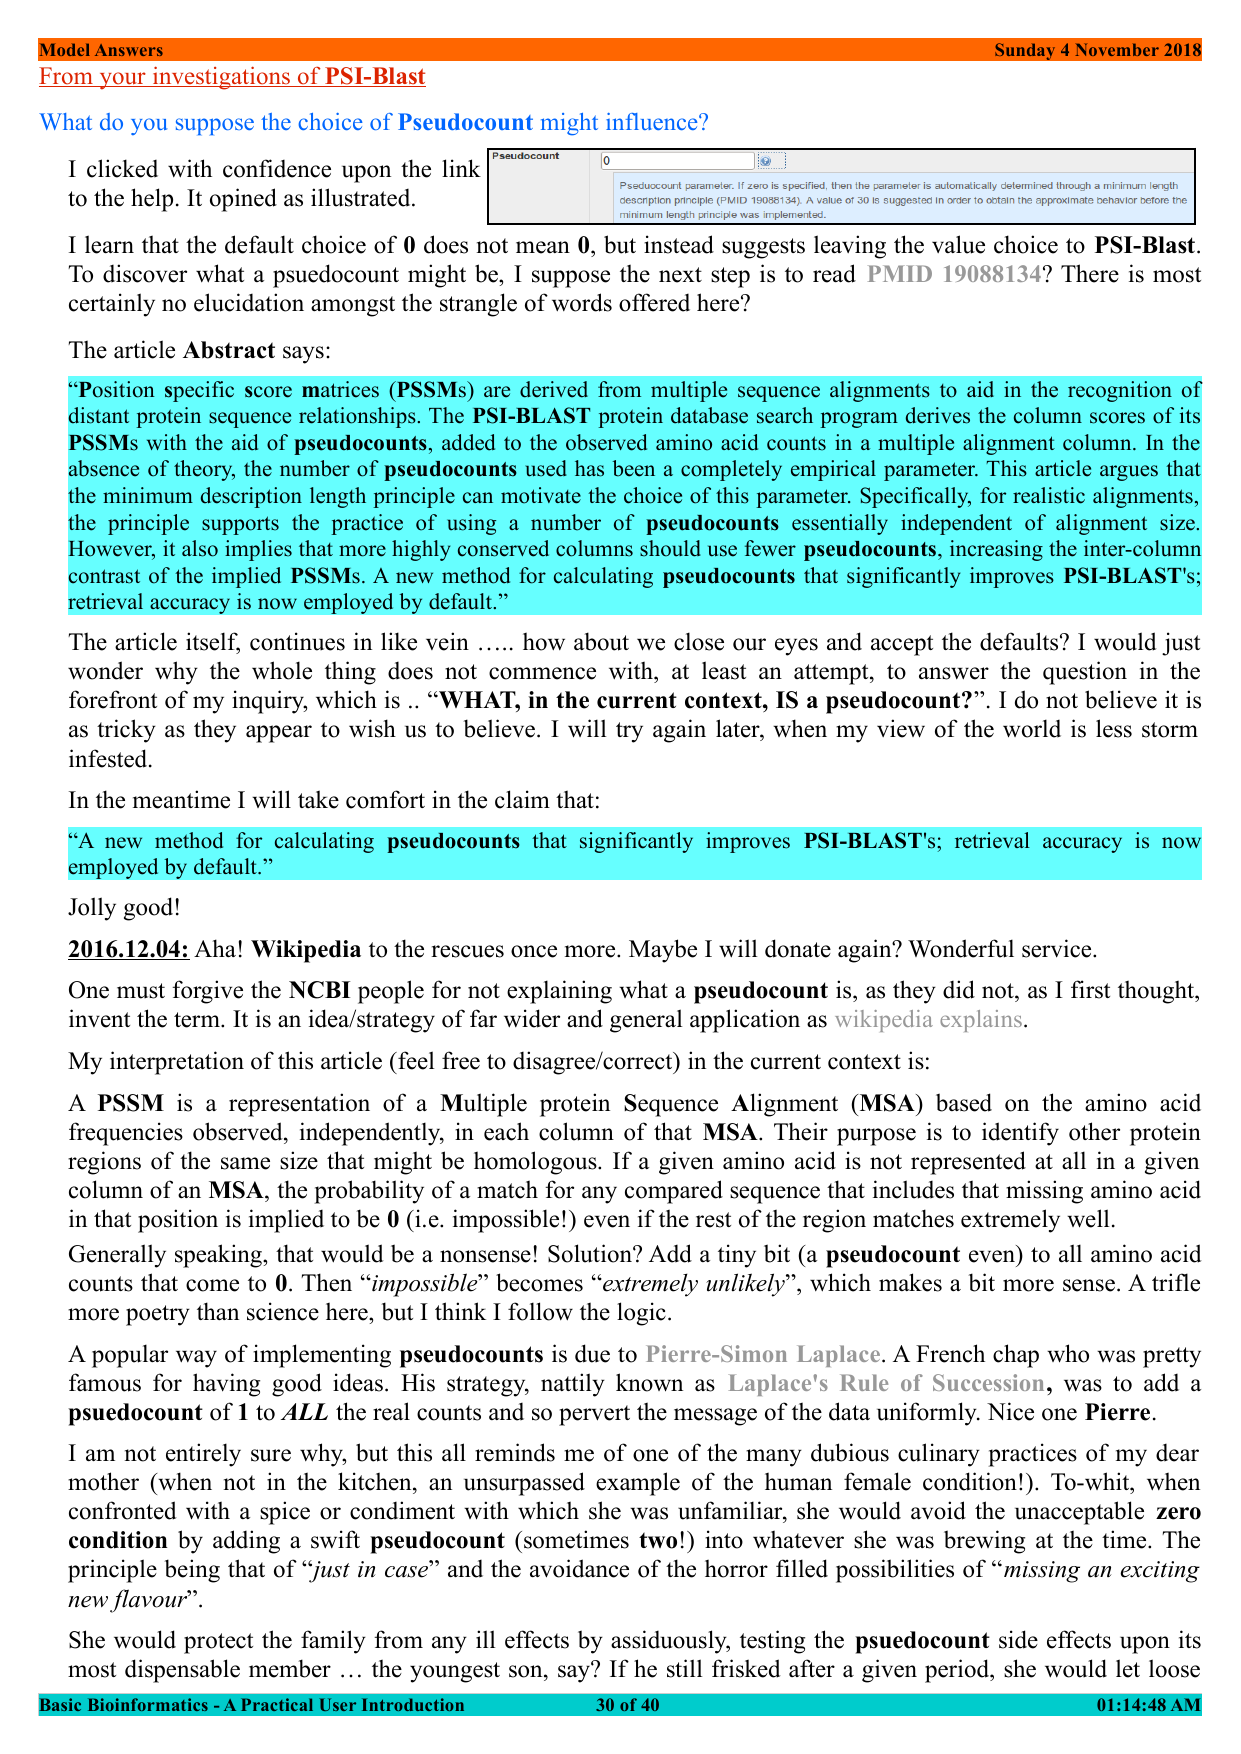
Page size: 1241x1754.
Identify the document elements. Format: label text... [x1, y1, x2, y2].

text I am not entirely sure why, but this all reminds me of one of the many dubious culinary practices of my dear mother (when not in the kitchen, an unsurpassed example of the human female condition!). To-whit, when confronted with a spice or condiment with which she was unfamiliar, she would avoid the unacceptable zero condition by adding a swift pseudocount (sometimes two!) into whatever she was brewing at the time. The principle being that of “just in case” and the avoidance of the horror filled possibilities of “missing an exciting new flavour”. [68, 1438, 1202, 1612]
text I learn that the default choice of 0 does not mean 0, but instead suggests leaving the value choice to PSI-Blast. To discover what a psuedocount might be, I suppose the next step is to read PMID 19088134? There is most certainly no elucidation amongst the strangle of words offered here? [68, 230, 1202, 317]
text Jolly good! [68, 892, 1202, 921]
text One must forgive the NCBI people for not explaining what a pseudocount is, as they did not, as I first thought, invent the term. It is an idea/strategy of far wider and general application as wikipedia explains. [68, 975, 1202, 1033]
text Generally speaking, that would be a nonsense! Solution? Add a tiny bit (a pseudocount even) to all amino acid counts that come to 0. Then “impossible” becomes “extremely unlikely”, which makes a bit more sense. A trifle more poetry than science here, but I think I follow the logic. [68, 1239, 1202, 1326]
text She would protect the family from any ill effects by assiduously, testing the psuedocount side effects upon its most dispensable member … the youngest son, say? If he still frisked after a given period, she would let loose [68, 1625, 1202, 1683]
text A popular way of implementing pseudocounts is due to Pierre-Simon Laplace. A French chap who was pretty famous for having good ideas. His strategy, nattily known as Laplace's Rule of Succession, was to add a psuedocount of 1 to ALL the real counts and so pervert the message of the data uniformly. Nice one Pierre. [68, 1338, 1202, 1426]
text “A new method for calculating pseudocounts that significantly improves PSI-BLAST's; retrieval accuracy is now employed by default.” [68, 827, 1202, 880]
text In the meantime I will take comfort in the claim that: [68, 785, 1202, 814]
text From your investigations of PSI-Blast [38, 61, 1202, 89]
text My interpretation of this article (feel free to disagree/correct) in the current context is: [68, 1046, 1202, 1075]
text 2016.12.04: Aha! Wikipedia to the rescues once more. Maybe I will donate again? Wonderful service. [68, 934, 1202, 963]
text A PSSM is a representation of a Multiple protein Sequence Alignment (MSA) based on the amino acid frequencies observed, independently, in each column of that MSA. Their purpose is to identify other protein regions of the same size that might be homologous. If a given amino acid is not represented at all in a given column of an MSA, the probability of a match for any compared sequence that includes that missing amino acid in that position is implied to be 0 (i.e. impossible!) even if the rest of the region matches extremely well. [68, 1087, 1202, 1233]
text I clicked with confidence upon the link to the help. It opined as illustrated. [68, 154, 487, 212]
picture [489, 150, 1194, 223]
text The article itself, continues in like vein ….. how about we close our eyes and accept the defaults? I would just wonder why the whole thing does not commence with, at least an attempt, to answer the question in the forefront of my inquiry, which is .. “WHAT, in the current context, IS a pseudocount?”. I do not believe it is as tricky as they appear to wish us to believe. I will try again later, when my view of the world is less storm infested. [68, 627, 1202, 772]
text The article Abstract says: [68, 335, 1202, 364]
text “Position specific score matrices (PSSMs) are derived from multiple sequence alignments to aid in the recognition of distant protein sequence relationships. The PSI-BLAST protein database search program derives the column scores of its PSSMs with the aid of pseudocounts, added to the observed amino acid counts in a multiple alignment column. In the absence of theory, the number of pseudocounts used has been a completely empirical parameter. This article argues that the minimum description length principle can motivate the choice of this parameter. Specifically, for realistic alignments, the principle supports the practice of using a number of pseudocounts essentially independent of alignment size. However, it also implies that more highly conserved columns should use fewer pseudocounts, increasing the inter-column contrast of the implied PSSMs. A new method for calculating pseudocounts that significantly improves PSI-BLAST's; retrieval accuracy is now employed by default.” [68, 376, 1202, 615]
text What do you suppose the choice of Pseudocount might influence? [38, 107, 1202, 136]
